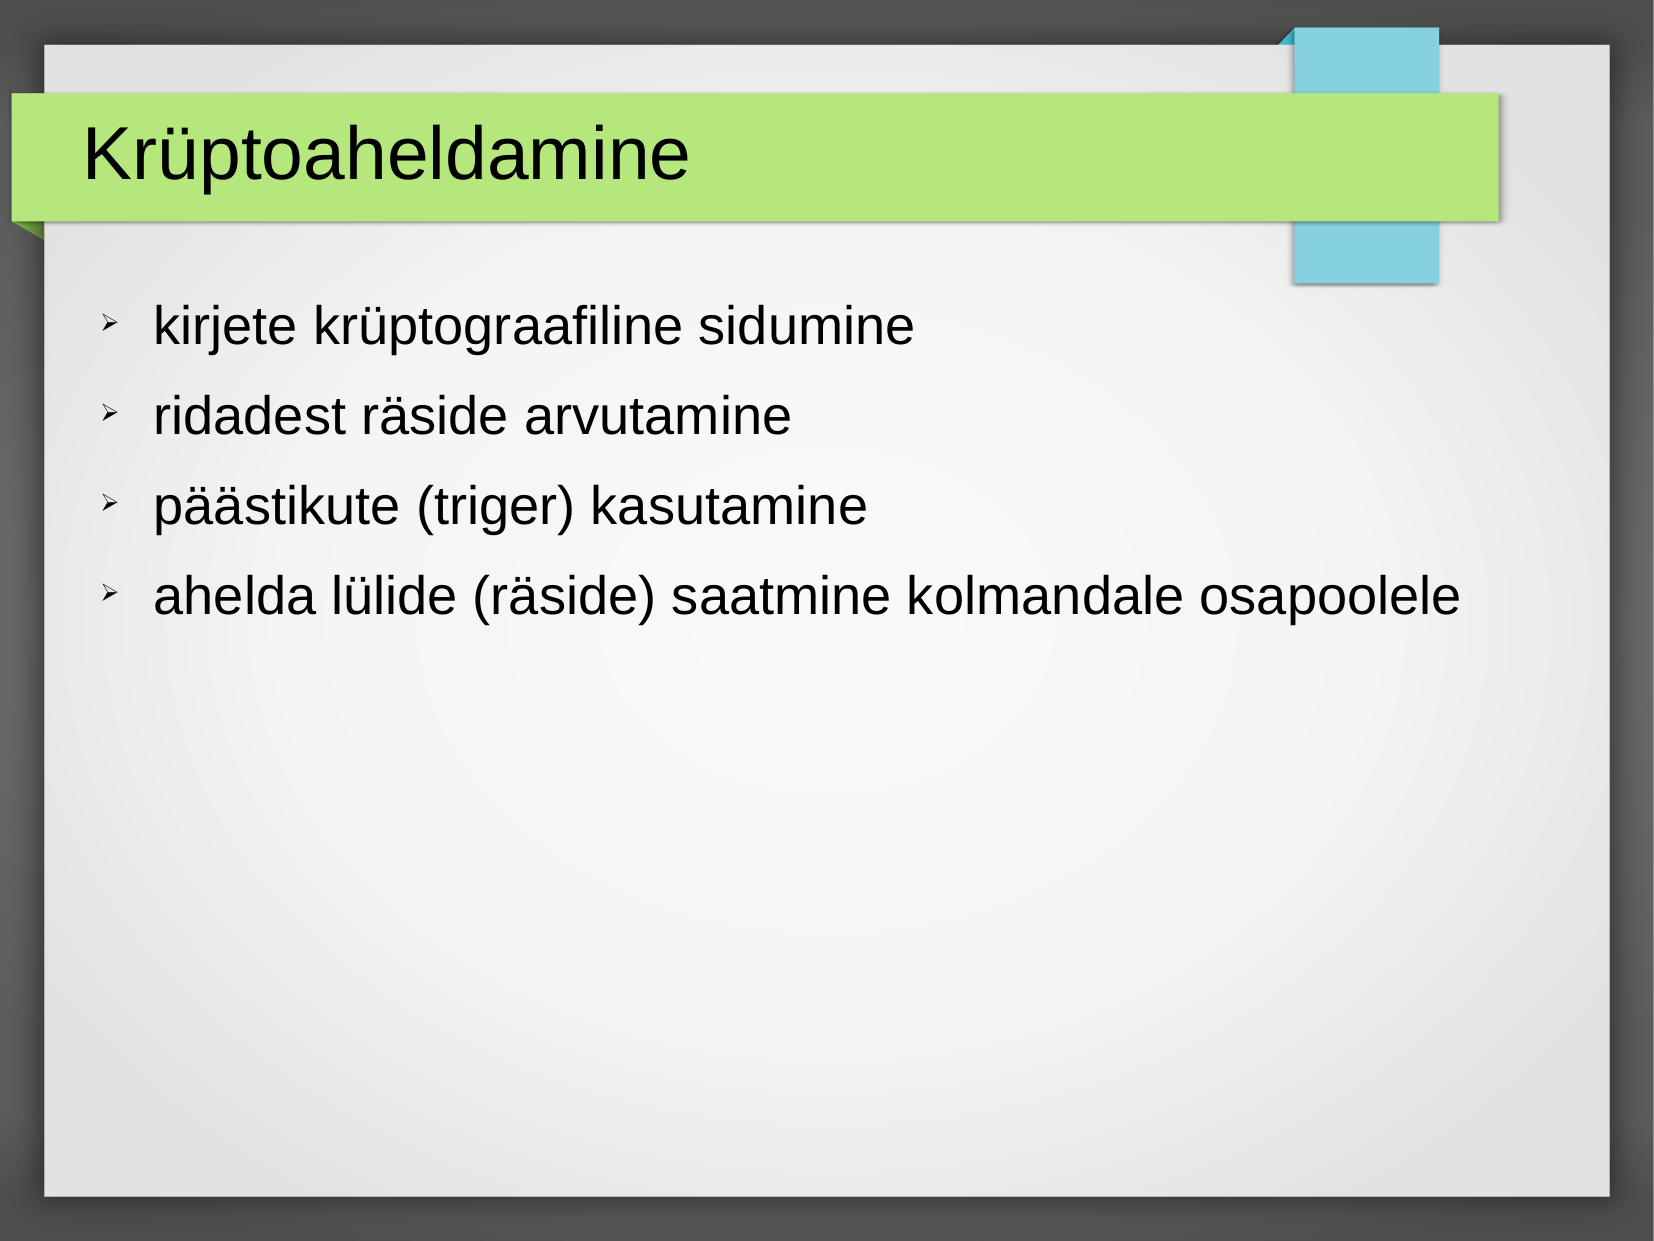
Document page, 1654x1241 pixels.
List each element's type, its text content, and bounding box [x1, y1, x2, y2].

list kirjete krüptograafiline sidumine ridadest räside arvutamine päästikute (triger) kasutamine ahelda lülide (räside) saatmine kolmandale osapoolele [82, 295, 1571, 1000]
title Krüptoaheldamine [82, 94, 1264, 213]
picture [0, 0, 1654, 1241]
